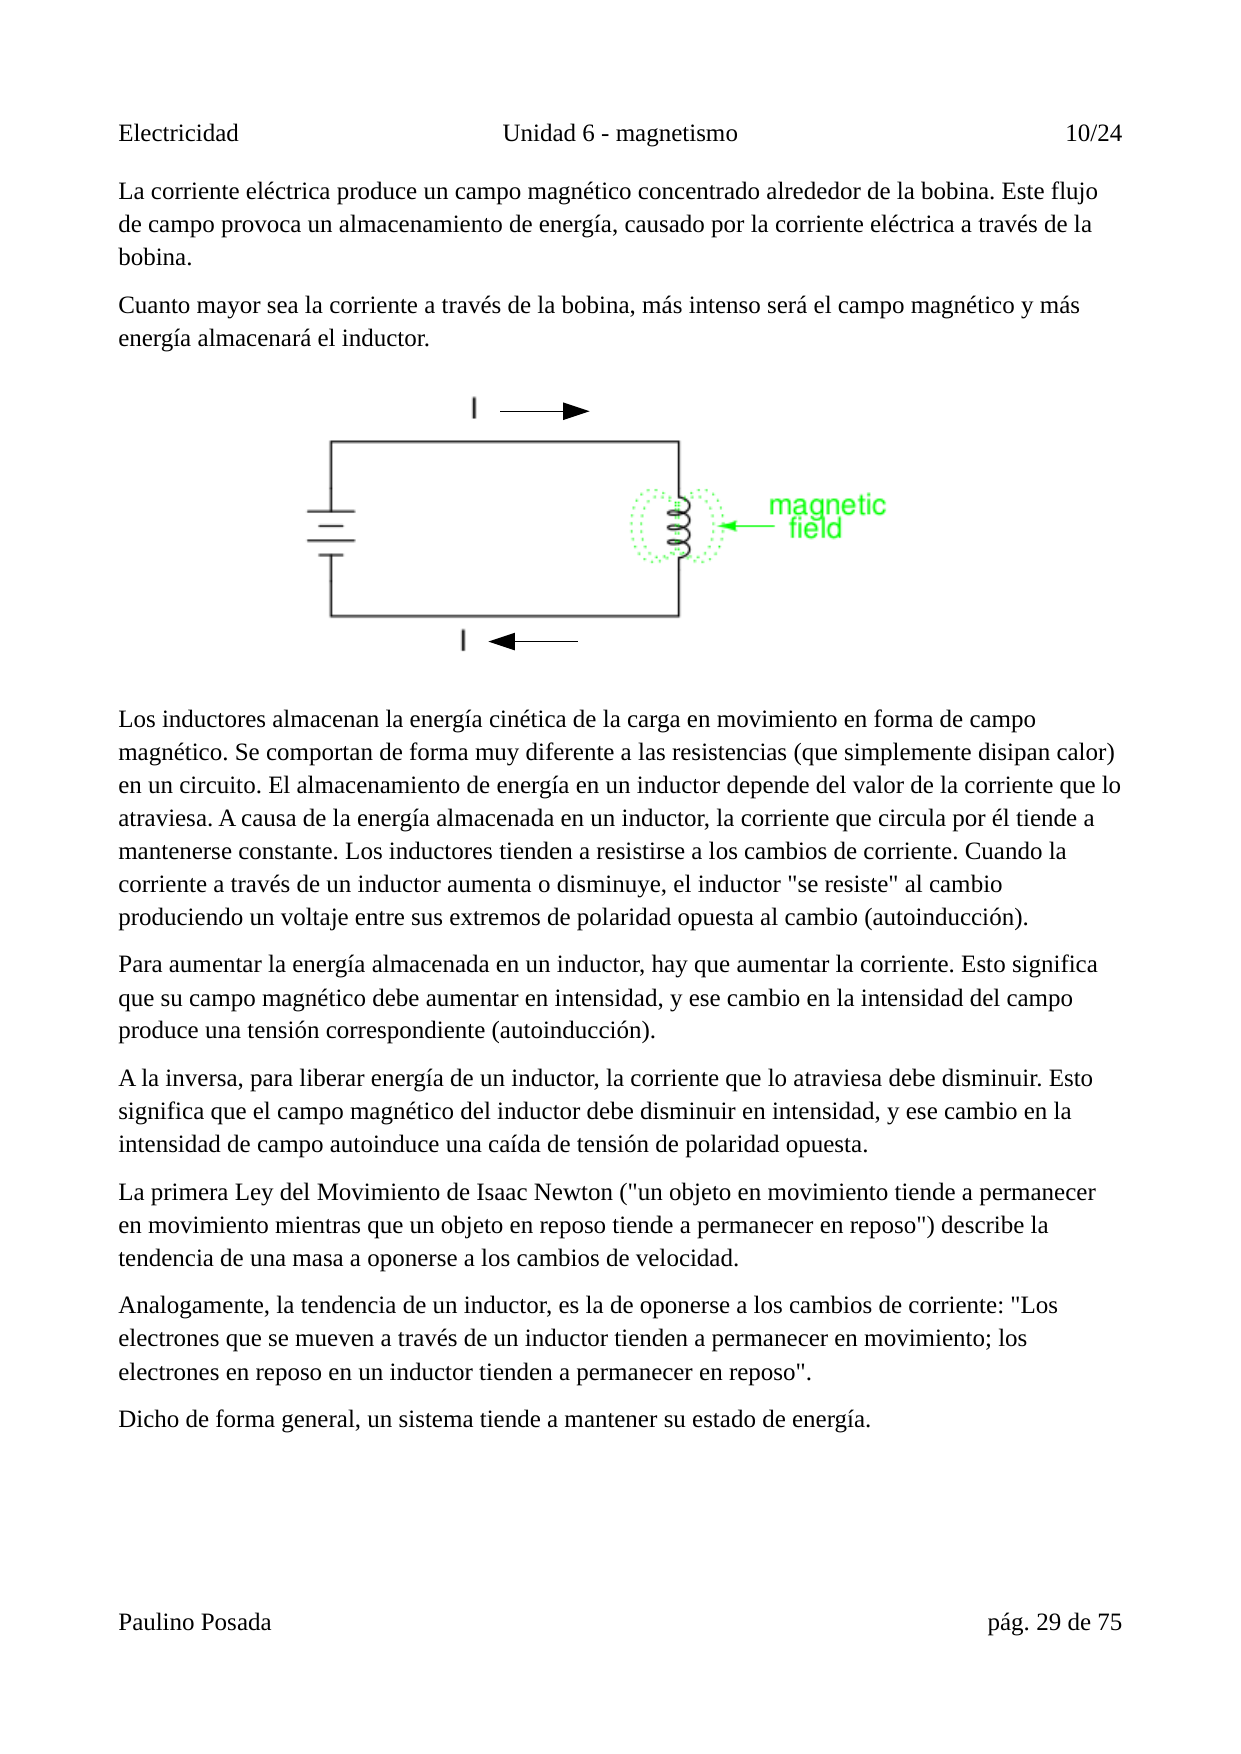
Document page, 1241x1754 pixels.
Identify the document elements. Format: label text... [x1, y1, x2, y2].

text Dicho de forma general, un sistema tiende a mantener su estado de energía. [118, 1404, 1122, 1433]
text La corriente eléctrica produce un campo magnético concentrado alrededor de la bobina. Este flujo de campo provoca un almacenamiento de energía, causado por la corriente eléctrica a través de la bobina. [118, 176, 1122, 271]
text La primera Ley del Movimiento de Isaac Newton ("un objeto en movimiento tiende a permanecer en movimiento mientras que un objeto en reposo tiende a permanecer en reposo") describe la tendencia de una masa a oponerse a los cambios de velocidad. [118, 1177, 1122, 1272]
text Para aumentar la energía almacenada en un inductor, hay que aumentar la corriente. Esto significa que su campo magnético debe aumentar en intensidad, y ese cambio en la intensidad del campo produce una tensión correspondiente (autoinducción). [118, 949, 1122, 1044]
text Analogamente, la tendencia de un inductor, es la de oponerse a los cambios de corriente: "Los electrones que se mueven a través de un inductor tienden a permanecer en movimiento; los electrones en reposo en un inductor tienden a permanecer en reposo". [118, 1291, 1122, 1385]
text Cuanto mayor sea la corriente a través de la bobina, más intenso será el campo magnético y más energía almacenará el inductor. [118, 290, 1122, 352]
picture [295, 389, 894, 659]
text A la inversa, para liberar energía de un inductor, la corriente que lo atraviesa debe disminuir. Esto significa que el campo magnético del inductor debe disminuir en intensidad, y ese cambio en la intensidad de campo autoinduce una caída de tensión de polaridad opuesta. [118, 1063, 1122, 1158]
text Los inductores almacenan la energía cinética de la carga en movimiento en forma de campo magnético. Se comportan de forma muy diferente a las resistencias (que simplemente disipan calor) en un circuito. El almacenamiento de energía en un inductor depende del valor de la corriente que lo atraviesa. A causa de la energía almacenada en un inductor, la corriente que circula por él tiende a mantenerse constante. Los inductores tienden a resistirse a los cambios de corriente. Cuando la corriente a través de un inductor aumenta o disminuye, el inductor "se resiste" al cambio produciendo un voltaje entre sus extremos de polaridad opuesta al cambio (autoinducción). [118, 704, 1122, 931]
